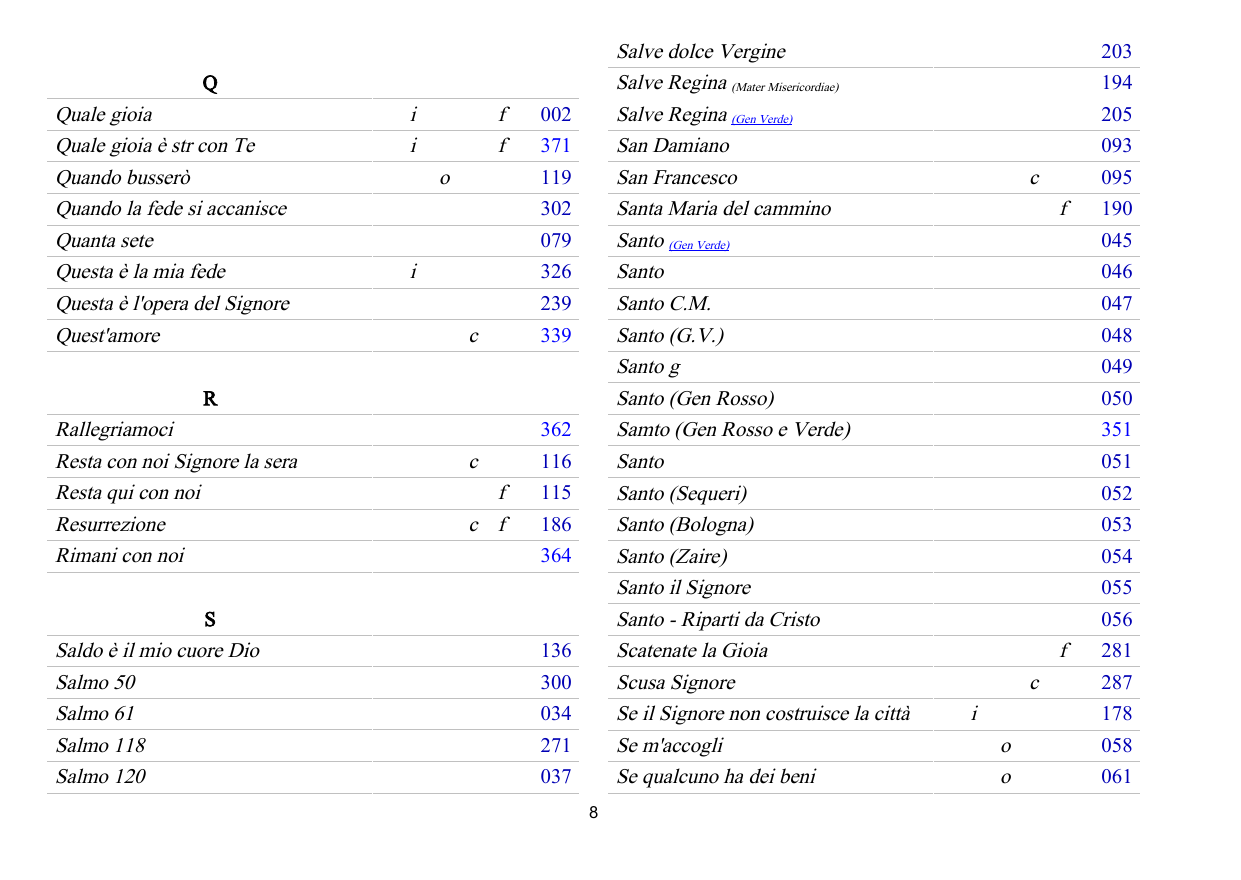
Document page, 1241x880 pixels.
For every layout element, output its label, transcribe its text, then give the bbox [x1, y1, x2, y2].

table_cell Se m'accogli [608, 731, 933, 761]
table_cell [373, 415, 402, 445]
table_cell [934, 194, 963, 225]
table_cell c [1022, 162, 1051, 193]
table_cell [992, 541, 1022, 572]
table_cell Scusa Signore [608, 667, 933, 698]
table_cell [1051, 667, 1081, 698]
table_cell Quest'amore [47, 320, 372, 351]
table_cell Quale gioia [47, 99, 372, 130]
table_cell [373, 289, 402, 319]
table_cell Salve Regina (Gen Verde) [608, 99, 933, 130]
table_cell [934, 257, 963, 288]
table_cell [402, 289, 431, 319]
table_cell [431, 352, 461, 414]
table_cell 178 [1081, 699, 1140, 730]
table_cell [1051, 762, 1081, 793]
table_cell 203 [1081, 35, 1140, 67]
table_cell [963, 352, 992, 382]
table_cell Samto (Gen Rosso e Verde) [608, 415, 933, 445]
table_cell Quando la fede si accanisce [47, 194, 372, 225]
table_cell [373, 541, 402, 572]
table_cell 205 [1081, 99, 1140, 130]
table_cell [934, 604, 963, 635]
table_cell c [461, 446, 490, 477]
table_cell [461, 478, 490, 509]
table_cell f [1051, 636, 1081, 666]
table_cell [934, 383, 963, 414]
table_cell f [490, 510, 520, 540]
table_cell Salmo 50 [47, 667, 372, 698]
table_cell [373, 510, 402, 540]
table_cell [992, 35, 1022, 67]
table_cell [373, 99, 402, 130]
table_cell [520, 35, 579, 98]
table_cell 056 [1081, 604, 1140, 635]
table_cell 061 [1081, 762, 1140, 793]
table_cell 095 [1081, 162, 1140, 193]
table_cell [934, 226, 963, 256]
table_cell [373, 446, 402, 477]
table_cell [963, 320, 992, 351]
table_cell [934, 636, 963, 666]
table_cell [461, 415, 490, 445]
table_cell 054 [1081, 541, 1140, 572]
table_cell 194 [1081, 68, 1140, 98]
table_cell [992, 131, 1022, 161]
table_cell [1051, 573, 1081, 603]
table_cell Q [47, 35, 372, 98]
table_cell [461, 541, 490, 572]
table_cell [431, 131, 461, 161]
table_cell [402, 667, 431, 698]
table_cell [373, 226, 402, 256]
table_cell [992, 699, 1022, 730]
table_cell [1051, 731, 1081, 761]
table_cell [963, 604, 992, 635]
table_cell 119 [520, 162, 579, 193]
table_cell 300 [520, 667, 579, 698]
table_cell [934, 415, 963, 445]
table_cell 079 [520, 226, 579, 256]
table_cell [1051, 131, 1081, 161]
table_cell [963, 257, 992, 288]
table_cell [992, 415, 1022, 445]
table_cell [490, 257, 520, 288]
table_cell [490, 194, 520, 225]
table_cell o [992, 762, 1022, 793]
table_cell 239 [520, 289, 579, 319]
table_cell [461, 194, 490, 225]
table_cell Salve dolce Vergine [608, 35, 933, 67]
table_cell 364 [520, 541, 579, 572]
table_cell [992, 99, 1022, 130]
table_cell San Damiano [608, 131, 933, 161]
table_cell [1022, 478, 1051, 509]
table_cell [992, 383, 1022, 414]
table_cell [1051, 257, 1081, 288]
table_cell [992, 352, 1022, 382]
table_cell [1051, 226, 1081, 256]
table_cell [431, 573, 461, 635]
table_cell c [461, 510, 490, 540]
table_cell Salmo 118 [47, 730, 372, 761]
table_cell [934, 731, 963, 761]
table_cell o [992, 731, 1022, 761]
table_cell [490, 162, 520, 193]
table_cell [1022, 352, 1051, 382]
table_cell [373, 320, 402, 351]
table_cell Santo (Gen Verde) [608, 226, 933, 256]
table_cell [431, 730, 461, 761]
table_cell Quale gioia è str con Te [47, 131, 372, 161]
table_cell c [1022, 667, 1051, 698]
table_cell [431, 289, 461, 319]
table_cell [431, 478, 461, 509]
table_cell [934, 541, 963, 572]
table_cell f [1051, 194, 1081, 225]
table_cell [934, 99, 963, 130]
table_cell [461, 226, 490, 256]
table_cell Santo g [608, 352, 933, 382]
table_cell Salmo 61 [47, 699, 372, 729]
table_cell 186 [520, 510, 579, 540]
table_cell [1022, 320, 1051, 351]
table_cell Se qualcuno ha dei beni [608, 762, 933, 793]
table_cell [490, 699, 520, 729]
table_cell [461, 573, 490, 635]
table_cell [963, 762, 992, 793]
table_cell 037 [520, 762, 579, 793]
table_cell [431, 257, 461, 288]
table_cell [461, 99, 490, 130]
table_cell [992, 667, 1022, 698]
table_cell S [47, 573, 372, 635]
table_cell [431, 636, 461, 666]
table_cell [402, 415, 431, 445]
table_cell [934, 131, 963, 161]
table_cell [520, 573, 579, 635]
table_cell [402, 35, 431, 98]
table_cell o [431, 162, 461, 193]
table_cell [402, 541, 431, 572]
table_cell 371 [520, 131, 579, 161]
table_cell [992, 478, 1022, 509]
table_cell [431, 99, 461, 130]
table_cell Quanta sete [47, 226, 372, 256]
table_cell [490, 289, 520, 319]
table_cell [490, 730, 520, 761]
table_cell [373, 478, 402, 509]
table_cell [402, 226, 431, 256]
table_cell Santo (Sequeri) [608, 478, 933, 509]
table_cell [1022, 226, 1051, 256]
table_cell [1022, 383, 1051, 414]
table_cell [490, 352, 520, 414]
table_cell [490, 636, 520, 666]
table_cell [461, 352, 490, 414]
table_cell [963, 446, 992, 477]
table_cell [461, 289, 490, 319]
table_cell Rimani con noi [47, 541, 372, 572]
table_cell 362 [520, 415, 579, 445]
table_cell [461, 162, 490, 193]
table_cell [992, 573, 1022, 603]
table_cell [934, 762, 963, 793]
table_cell 052 [1081, 478, 1140, 509]
table_cell Resta con noi Signore la sera [47, 446, 372, 477]
table_cell [431, 320, 461, 351]
table_cell [431, 194, 461, 225]
table_cell [992, 510, 1022, 540]
table_cell [490, 226, 520, 256]
table_cell Santo (Zaire) [608, 541, 933, 572]
table_cell San Francesco [608, 162, 933, 193]
table_cell [1051, 446, 1081, 477]
table_cell [373, 573, 402, 635]
table_cell [992, 604, 1022, 635]
table_cell 051 [1081, 446, 1140, 477]
table_cell [1051, 68, 1081, 98]
table_cell [1022, 762, 1051, 793]
table_cell [1022, 99, 1051, 130]
table_cell [431, 510, 461, 540]
table_cell [963, 383, 992, 414]
table_cell 050 [1081, 383, 1140, 414]
table_cell [1022, 446, 1051, 477]
table_cell 034 [520, 699, 579, 729]
table_cell Salmo 120 [47, 762, 372, 793]
table_cell [1022, 541, 1051, 572]
table_cell [992, 162, 1022, 193]
table_cell [963, 573, 992, 603]
table_cell 326 [520, 257, 579, 288]
table_cell Saldo è il mio cuore Dio [47, 636, 372, 666]
table_cell [934, 352, 963, 382]
table_cell [402, 446, 431, 477]
table_cell Santo [608, 446, 933, 477]
table_cell 302 [520, 194, 579, 225]
table_cell [461, 35, 490, 98]
table_cell [992, 226, 1022, 256]
table_cell [1051, 604, 1081, 635]
table_cell [490, 541, 520, 572]
table_cell 002 [520, 99, 579, 130]
table_cell Questa è la mia fede [47, 257, 372, 288]
table_cell Scatenate la Gioia [608, 636, 933, 666]
table_cell [1051, 35, 1081, 67]
table_cell 271 [520, 730, 579, 761]
table_cell 093 [1081, 131, 1140, 161]
table_cell [402, 699, 431, 729]
table_cell [373, 667, 402, 698]
table_cell Santo (G.V.) [608, 320, 933, 351]
table_cell [402, 730, 431, 761]
table_cell [1051, 510, 1081, 540]
table_cell [934, 667, 963, 698]
table_cell [1051, 541, 1081, 572]
table_cell [490, 762, 520, 793]
table_cell 048 [1081, 320, 1140, 351]
table_cell [373, 762, 402, 793]
table_cell [490, 320, 520, 351]
table_cell [934, 289, 963, 319]
table_cell [992, 257, 1022, 288]
table_cell 136 [520, 636, 579, 666]
table_cell [963, 289, 992, 319]
table_cell 058 [1081, 731, 1140, 761]
table_cell [1051, 383, 1081, 414]
table_cell [992, 289, 1022, 319]
table_cell [402, 636, 431, 666]
table_cell Santo (Gen Rosso) [608, 383, 933, 414]
table_cell Santo - Riparti da Cristo [608, 604, 933, 635]
table_cell Santo C.M. [608, 289, 933, 319]
table_cell [373, 730, 402, 761]
table_cell [963, 478, 992, 509]
table_cell f [490, 99, 520, 130]
table_cell [1051, 320, 1081, 351]
table_cell [373, 257, 402, 288]
table_cell [934, 35, 963, 67]
table_cell [461, 667, 490, 698]
table_cell [373, 35, 402, 98]
table_cell [1022, 194, 1051, 225]
table_cell [963, 541, 992, 572]
table_cell [431, 667, 461, 698]
table_cell 047 [1081, 289, 1140, 319]
table_cell [402, 352, 431, 414]
table_cell [1051, 699, 1081, 730]
table_cell [402, 194, 431, 225]
table_cell [1051, 162, 1081, 193]
table_cell [373, 194, 402, 225]
table_cell 045 [1081, 226, 1140, 256]
table_cell [1022, 699, 1051, 730]
table_cell Se il Signore non costruisce la città [608, 699, 933, 730]
table_cell R [47, 352, 372, 414]
table_cell [402, 320, 431, 351]
table_cell [1022, 510, 1051, 540]
table_cell 055 [1081, 573, 1140, 603]
table_cell [461, 699, 490, 729]
table_cell 351 [1081, 415, 1140, 445]
table_cell [1022, 415, 1051, 445]
table_cell [992, 320, 1022, 351]
table_cell [431, 35, 461, 98]
table_cell 190 [1081, 194, 1140, 225]
table_cell [490, 573, 520, 635]
table_cell [963, 35, 992, 67]
table_cell [373, 162, 402, 193]
table_cell [963, 194, 992, 225]
table_cell [1051, 352, 1081, 382]
table_cell [490, 35, 520, 98]
table_cell [963, 731, 992, 761]
table_cell [402, 573, 431, 635]
table_cell 287 [1081, 667, 1140, 698]
table_cell i [402, 99, 431, 130]
table_cell [490, 667, 520, 698]
table_cell [461, 131, 490, 161]
table_cell [992, 194, 1022, 225]
table_cell [963, 226, 992, 256]
table_cell [934, 510, 963, 540]
table_cell [934, 446, 963, 477]
table_cell 115 [520, 478, 579, 509]
table_cell Resta qui con noi [47, 478, 372, 509]
table_cell [431, 226, 461, 256]
table_cell Santo il Signore [608, 573, 933, 603]
table_cell [490, 446, 520, 477]
table_cell [1022, 257, 1051, 288]
table_cell Questa è l'opera del Signore [47, 289, 372, 319]
table_cell [934, 699, 963, 730]
table_cell [373, 699, 402, 729]
table_cell [1051, 415, 1081, 445]
table_cell [1051, 289, 1081, 319]
table_cell [461, 762, 490, 793]
table_cell [431, 415, 461, 445]
table_cell [402, 510, 431, 540]
table_cell [963, 162, 992, 193]
table_cell [934, 573, 963, 603]
table_cell [373, 636, 402, 666]
table_cell Quando busserò [47, 162, 372, 193]
table_cell [934, 68, 963, 98]
table_cell [373, 131, 402, 161]
table_cell Santa Maria del cammino [608, 194, 933, 225]
table_cell 046 [1081, 257, 1140, 288]
table_cell Salve Regina (Mater Misericordiae) [608, 68, 933, 98]
table_cell f [490, 131, 520, 161]
table_cell [490, 415, 520, 445]
table_cell [520, 352, 579, 414]
table_cell c [461, 320, 490, 351]
table_cell i [402, 257, 431, 288]
table_cell Santo (Bologna) [608, 510, 933, 540]
table_cell f [490, 478, 520, 509]
table_cell [1022, 131, 1051, 161]
table_cell [963, 667, 992, 698]
table_cell [1022, 604, 1051, 635]
table_cell [1022, 289, 1051, 319]
table_cell [963, 131, 992, 161]
table_cell [402, 162, 431, 193]
table_cell [963, 99, 992, 130]
table_cell [1051, 478, 1081, 509]
table_cell [461, 636, 490, 666]
table_cell [431, 699, 461, 729]
table_cell [431, 762, 461, 793]
table_cell [934, 320, 963, 351]
table_cell [431, 446, 461, 477]
table_cell [402, 762, 431, 793]
table_cell Santo [608, 257, 933, 288]
table_cell 116 [520, 446, 579, 477]
table_cell [992, 636, 1022, 666]
table_cell [934, 162, 963, 193]
table_cell [373, 352, 402, 414]
table_cell [431, 541, 461, 572]
table_cell [461, 730, 490, 761]
table_cell Rallegriamoci [47, 415, 372, 445]
table_cell i [963, 699, 992, 730]
table_cell Resurrezione [47, 510, 372, 540]
table_cell [963, 68, 992, 98]
table_cell 339 [520, 320, 579, 351]
table_cell 053 [1081, 510, 1140, 540]
table_cell i [402, 131, 431, 161]
table_cell [963, 510, 992, 540]
table_cell [1022, 636, 1051, 666]
table_cell [1022, 731, 1051, 761]
table_cell 049 [1081, 352, 1140, 382]
table_cell [992, 68, 1022, 98]
table_cell [1022, 573, 1051, 603]
table_cell [1022, 35, 1051, 67]
table_cell 281 [1081, 636, 1140, 666]
table_cell [934, 478, 963, 509]
table_cell [963, 415, 992, 445]
table_cell [402, 478, 431, 509]
table_cell [992, 446, 1022, 477]
table_cell [1051, 99, 1081, 130]
table_cell [963, 636, 992, 666]
table_cell [461, 257, 490, 288]
table_cell [1022, 68, 1051, 98]
